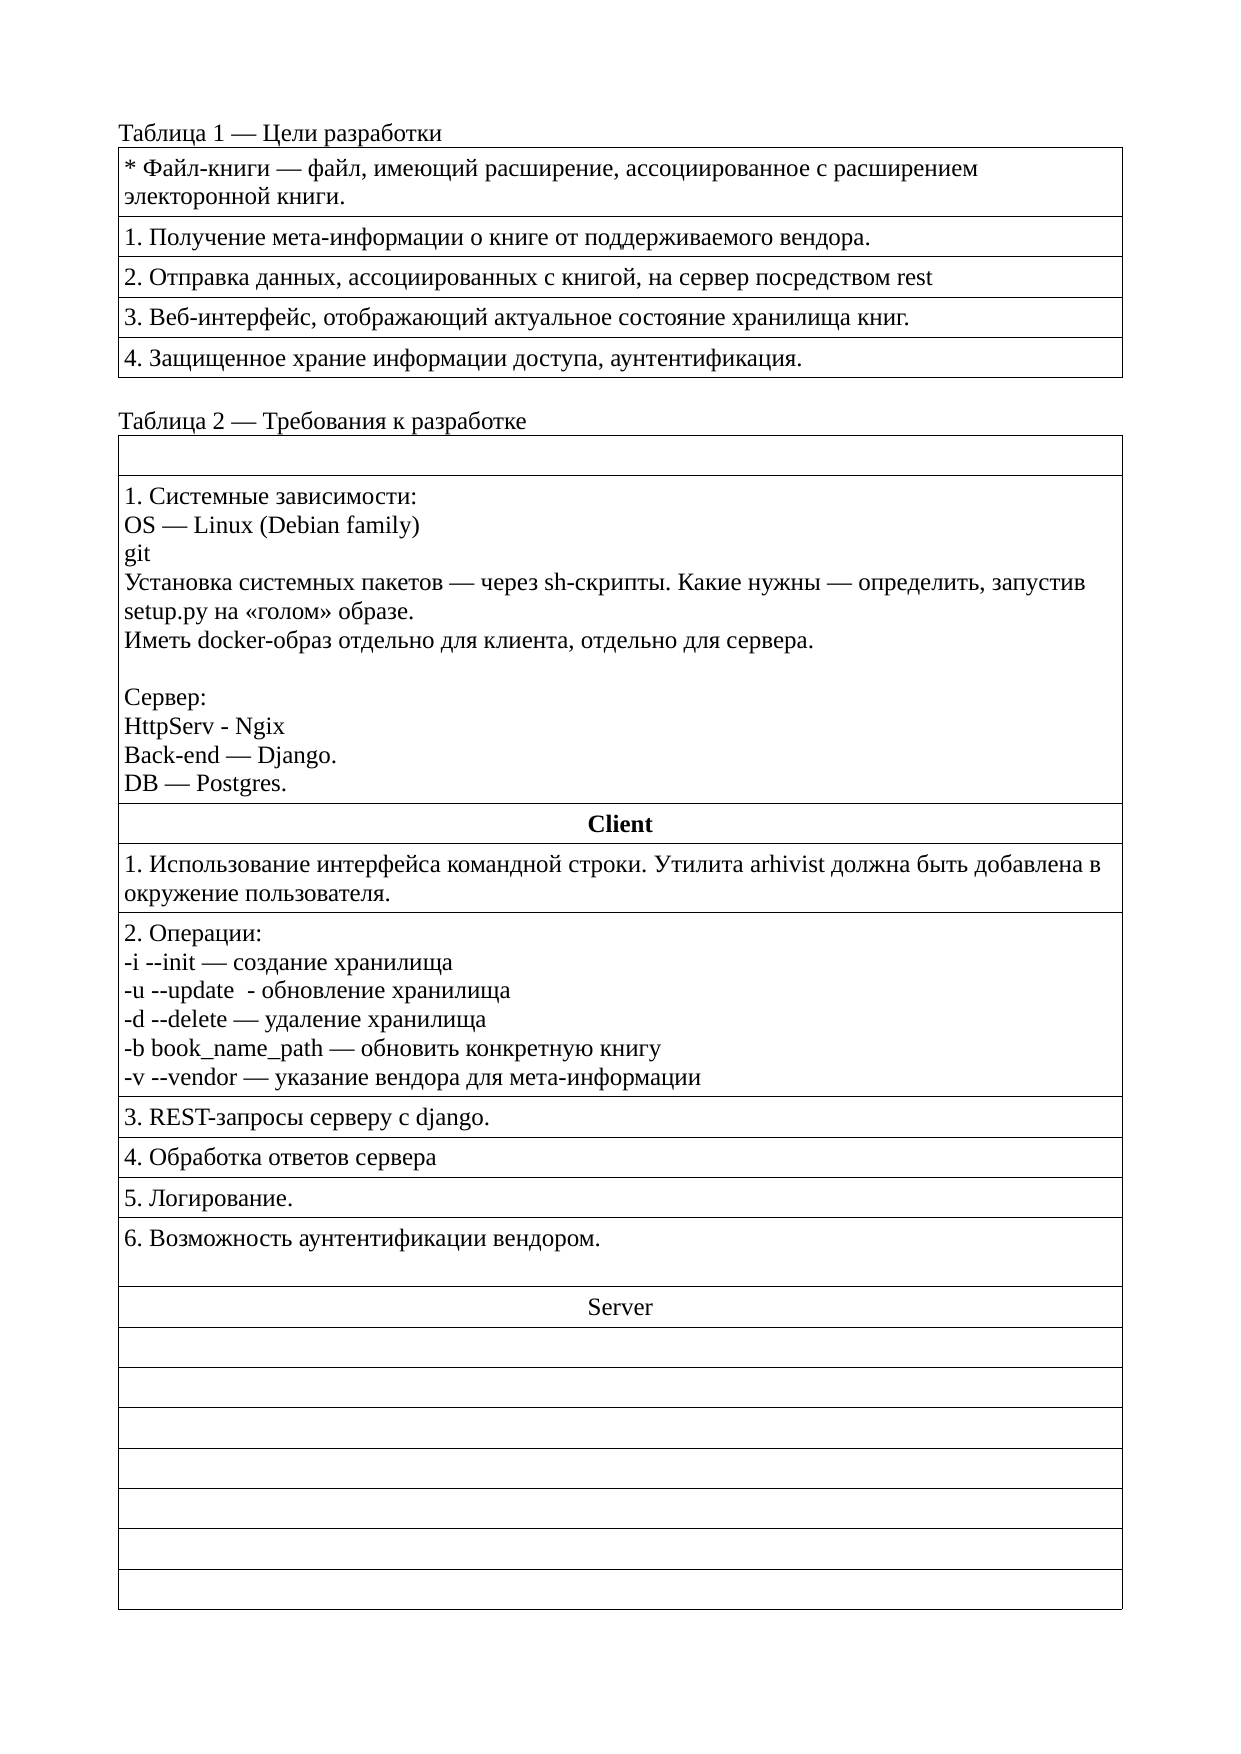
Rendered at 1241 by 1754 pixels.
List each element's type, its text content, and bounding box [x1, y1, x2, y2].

table_cell 2. Операции: -i --init — создание хранилища -u --update - обновление хранилища -d --delete — удаление хранилища -b book_name_path — обновить конкретную книгу -v --vendor — указание вендора для мета-информации [119, 913, 1122, 1096]
table_header [119, 436, 1122, 475]
table_header * Файл-книги — файл, имеющий расширение, ассоциированное с расширением электоронной книги. [119, 148, 1122, 216]
table_cell 3. REST-запросы серверу с django. [119, 1097, 1122, 1137]
table_cell 4. Защищенное храние информации доступа, аунтентификация. [119, 338, 1122, 377]
table_cell 4. Обработка ответов сервера [119, 1138, 1122, 1177]
table_cell [119, 1449, 1122, 1488]
table_cell 5. Логирование. [119, 1178, 1122, 1217]
table_cell 6. Возможность аунтентификации вендором. [119, 1218, 1122, 1286]
table_cell 1. Использование интерфейса командной строки. Утилита arhivist должна быть добавлена в окружение пользователя. [119, 844, 1122, 912]
table_cell [119, 1368, 1122, 1407]
table_cell [119, 1408, 1122, 1448]
table_cell 3. Веб-интерфейс, отображающий актуальное состояние хранилища книг. [119, 298, 1122, 337]
table_cell Server [119, 1287, 1122, 1327]
table_cell [119, 1328, 1122, 1367]
text Таблица 1 — Цели разработки [118, 118, 1122, 147]
table_cell [119, 1570, 1122, 1609]
text Таблица 2 — Требования к разработке [118, 406, 1122, 435]
table_cell Client [119, 804, 1122, 843]
table_cell 2. Отправка данных, ассоциированных с книгой, на сервер посредством rest [119, 257, 1122, 297]
table_cell 1. Системные зависимости: OS — Linux (Debian family) git Установка системных пакетов — через sh-скрипты. Какие нужны — определить, запустив setup.py на «голом» образе. Иметь docker-образ отдельно для клиента, отдельно для сервера. Сервер: HttpServ - Ngix Back-end — Django. DB — Postgres. [119, 476, 1122, 803]
table_cell 1. Получение мета-информации о книге от поддерживаемого вендора. [119, 217, 1122, 256]
table_cell [119, 1529, 1122, 1568]
table_cell [119, 1489, 1122, 1528]
